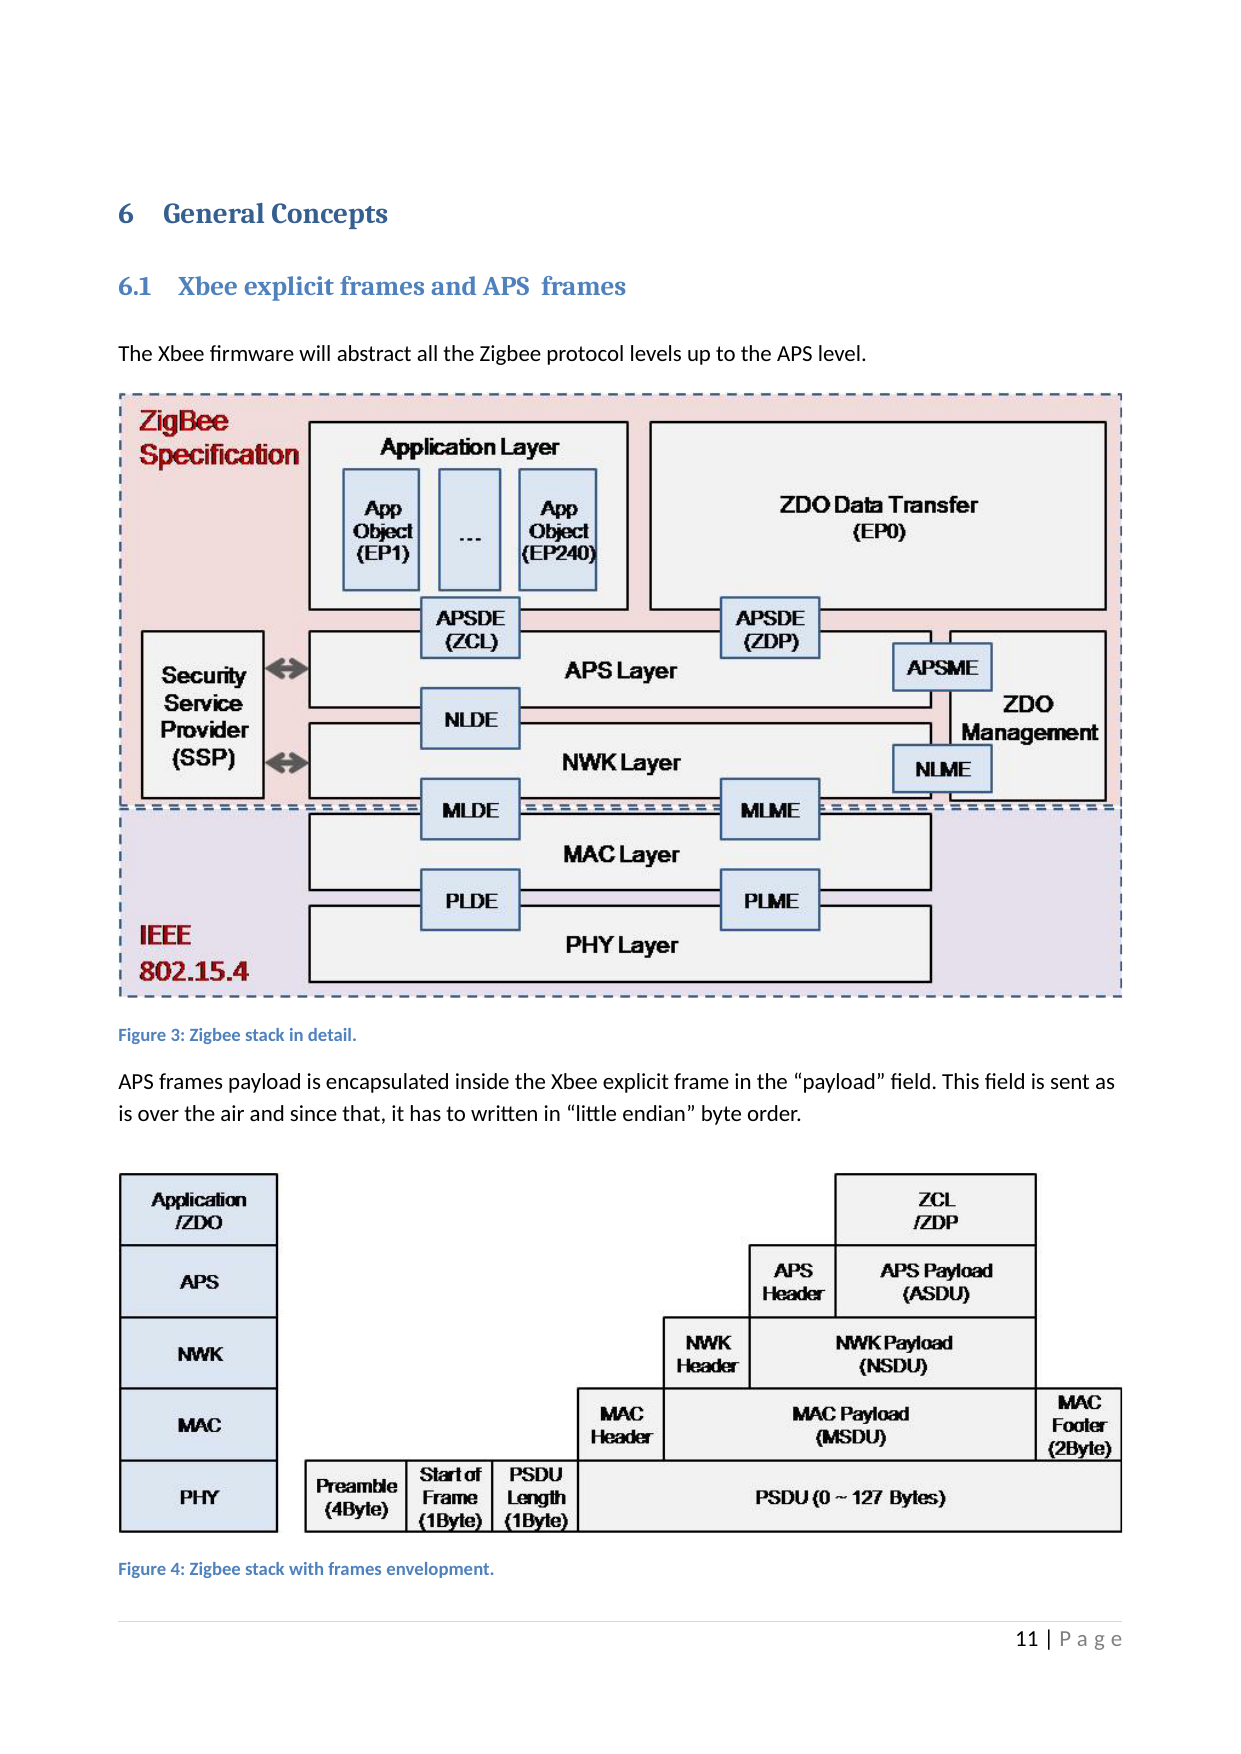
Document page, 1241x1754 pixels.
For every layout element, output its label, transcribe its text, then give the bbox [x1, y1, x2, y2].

text Figure 4: Zigbee stack with frames envelopment. [118, 1557, 1122, 1580]
subtitle Xbee explicit frames and APS frames [118, 271, 1122, 302]
text Figure 3: Zigbee stack in detail. [118, 1024, 1122, 1047]
subtitle General Concepts [118, 198, 1122, 231]
text APS frames payload is encapsulated inside the Xbee explicit frame in the “payload” field. This field is sent as is over the air and since that, it has to written in “little endian” byte order. [118, 1067, 1122, 1128]
text The Xbee firmware will abstract all the Zigbee protocol levels up to the APS level. [118, 339, 1122, 367]
